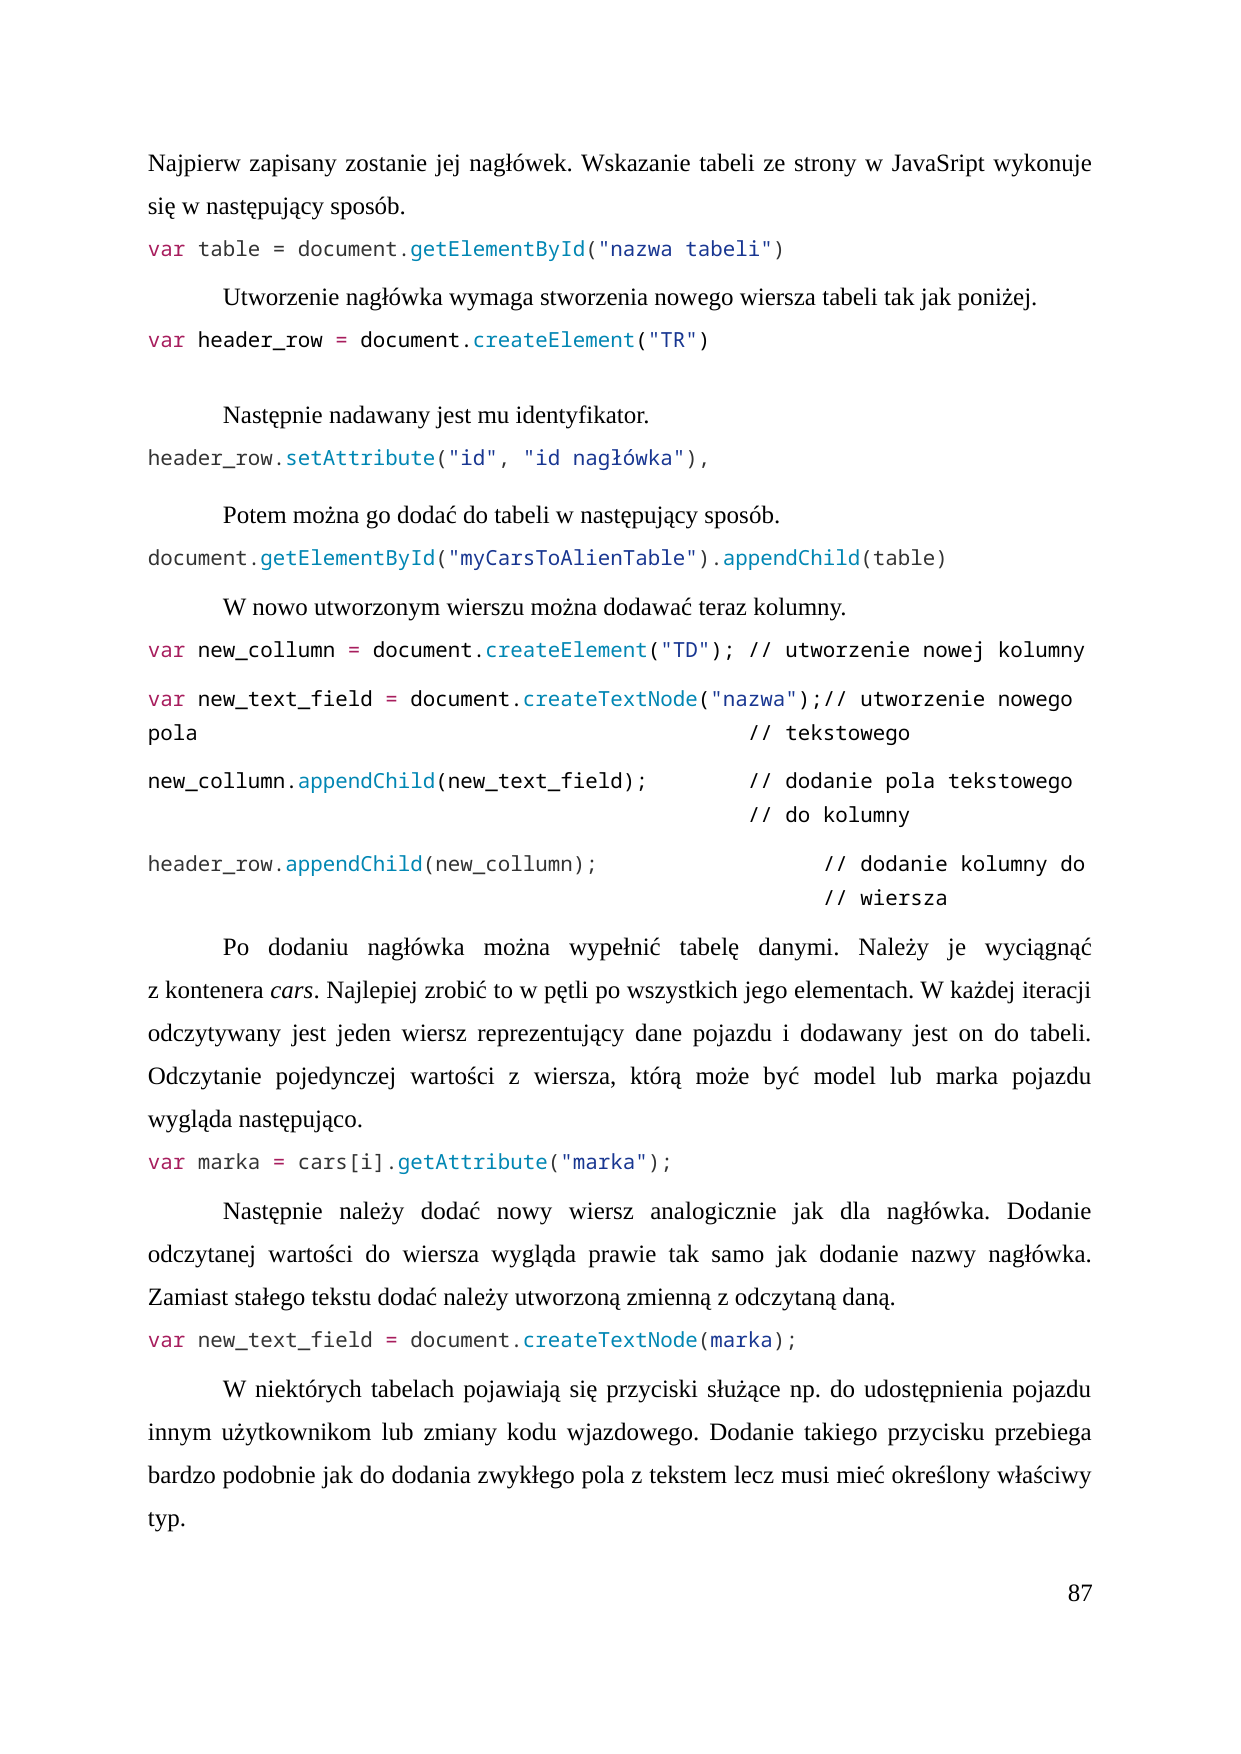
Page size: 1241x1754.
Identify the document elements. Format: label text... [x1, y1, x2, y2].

text document.getElementById("myCarsToAlienTable").appendChild(table) [148, 543, 1093, 572]
text W nowo utworzonym wierszu można dodawać teraz kolumny. [148, 592, 1093, 621]
text Po dodaniu nagłówka można wypełnić tabelę danymi. Należy je wyciągnąć z kontenera cars. Najlepiej zrobić to w pętli po wszystkich jego elementach. W każdej iteracji odczytywany jest jeden wiersz reprezentujący dane pojazdu i dodawany jest on do tabeli. Odczytanie pojedynczej wartości z wiersza, którą może być model lub marka pojazdu wygląda następująco. [148, 932, 1093, 1133]
text Potem można go dodać do tabeli w następujący sposób. [148, 500, 1093, 529]
text var header_row = document.createElement("TR") [148, 326, 1093, 354]
text var new_text_field = document.createTextNode("nazwa");// utworzenie nowego pola // tekstowego [148, 684, 1093, 746]
text W niektórych tabelach pojawiają się przyciski służące np. do udostępnienia pojazdu innym użytkownikom lub zmiany kodu wjazdowego. Dodanie takiego przycisku przebiega bardzo podobnie jak do dodania zwykłego pola z tekstem lecz musi mieć określony właściwy typ. [148, 1374, 1093, 1532]
text Utworzenie nagłówka wymaga stworzenia nowego wiersza tabeli tak jak poniżej. [148, 282, 1093, 311]
text var new_text_field = document.createTextNode(marka); [148, 1325, 1093, 1354]
text Następnie należy dodać nowy wiersz analogicznie jak dla nagłówka. Dodanie odczytanej wartości do wiersza wygląda prawie tak samo jak dodanie nazwy nagłówka. Zamiast stałego tekstu dodać należy utworzoną zmienną z odczytaną daną. [148, 1196, 1093, 1311]
text var table = document.getElementById("nazwa tabeli") [148, 234, 1093, 262]
text header_row.appendChild(new_collumn); // dodanie kolumny do // wiersza [148, 849, 1093, 912]
text new_collumn.appendChild(new_text_field); // dodanie pola tekstowego // do kolumny [148, 766, 1093, 829]
text var new_collumn = document.createElement("TD"); // utworzenie nowej kolumny [148, 635, 1093, 663]
text Najpierw zapisany zostanie jej nagłówek. Wskazanie tabeli ze strony w JavaSript wykonuje się w następujący sposób. [148, 148, 1093, 219]
text header_row.setAttribute("id", "id nagłówka"), [148, 443, 1093, 471]
text Następnie nadawany jest mu identyfikator. [148, 400, 1093, 428]
text var marka = cars[i].getAttribute("marka"); [148, 1147, 1093, 1176]
